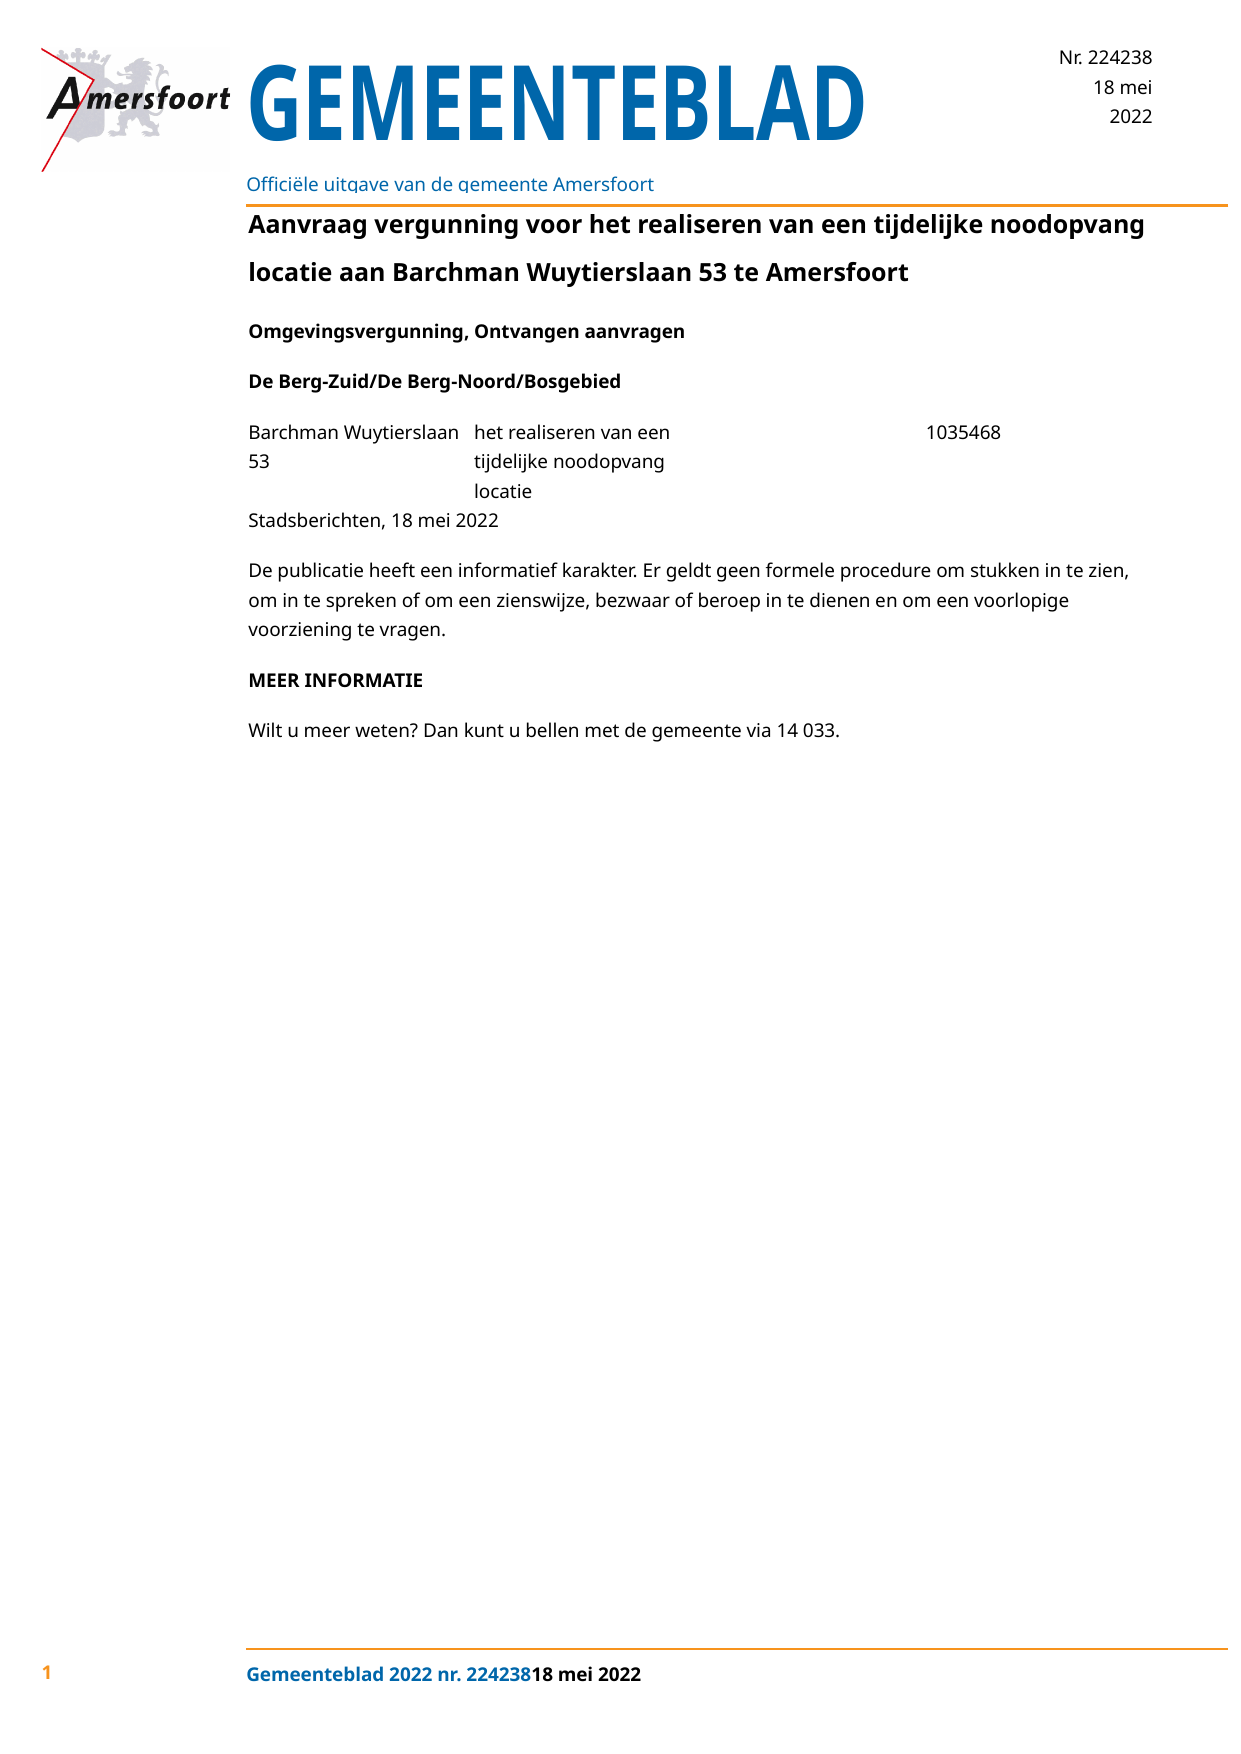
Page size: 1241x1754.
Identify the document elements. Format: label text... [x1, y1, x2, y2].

text MEER INFORMATIE [248, 667, 1152, 693]
table_header het realiseren van een tijdelijke noodopvang locatie [474, 419, 700, 504]
text De publicatie heeft een informatief karakter. Er geldt geen formele procedure om stukken in te zien, om in te spreken of om een zienswijze, bezwaar of beroep in te dienen en om een voorlopige voorziening te vragen. [248, 557, 1152, 642]
table_header [700, 419, 926, 504]
picture [41, 47, 231, 172]
text Aanvraag vergunning voor het realiseren van een tijdelijke noodopvang locatie aan Barchman Wuytierslaan 53 te Amersfoort [248, 207, 1152, 288]
text Stadsberichten, 18 mei 2022 [248, 507, 1152, 533]
table_header Barchman Wuytierslaan 53 [248, 419, 474, 504]
text Wilt u meer weten? Dan kunt u bellen met de gemeente via 14 033. [248, 717, 1152, 743]
text Omgevingsvergunning, Ontvangen aanvragen [248, 318, 1152, 344]
table_header 1035468 [926, 419, 1152, 504]
text De Berg-Zuid/De Berg-Noord/Bosgebied [248, 368, 1152, 394]
